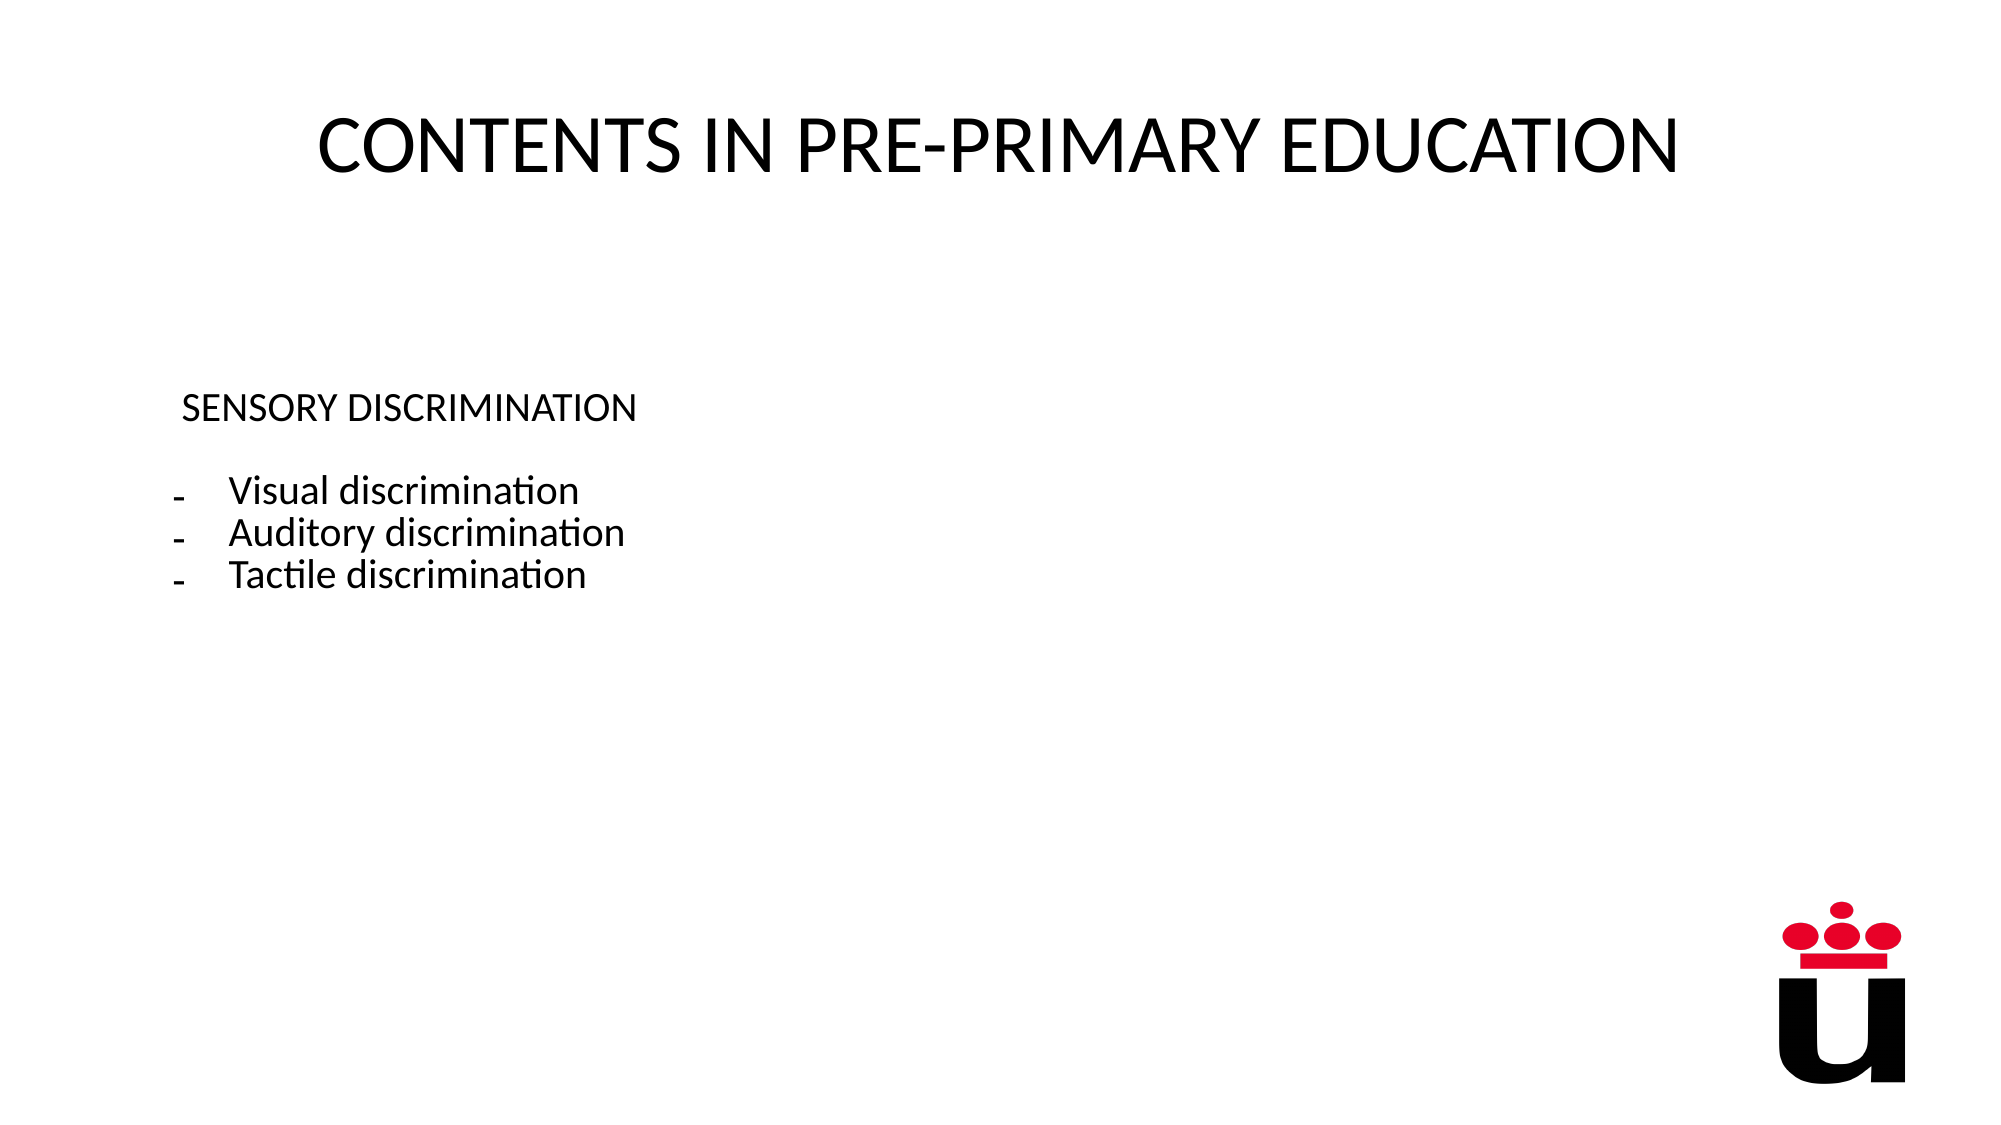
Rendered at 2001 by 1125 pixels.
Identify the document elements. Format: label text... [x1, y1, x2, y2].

text_box SENSORY DISCRIMINATION Visual discrimination Auditory discrimination Tactile discrimination [157, 382, 1843, 787]
title CONTENTS IN PRE-PRIMARY EDUCATION [99, 45, 1900, 233]
picture [1646, 887, 2000, 1104]
